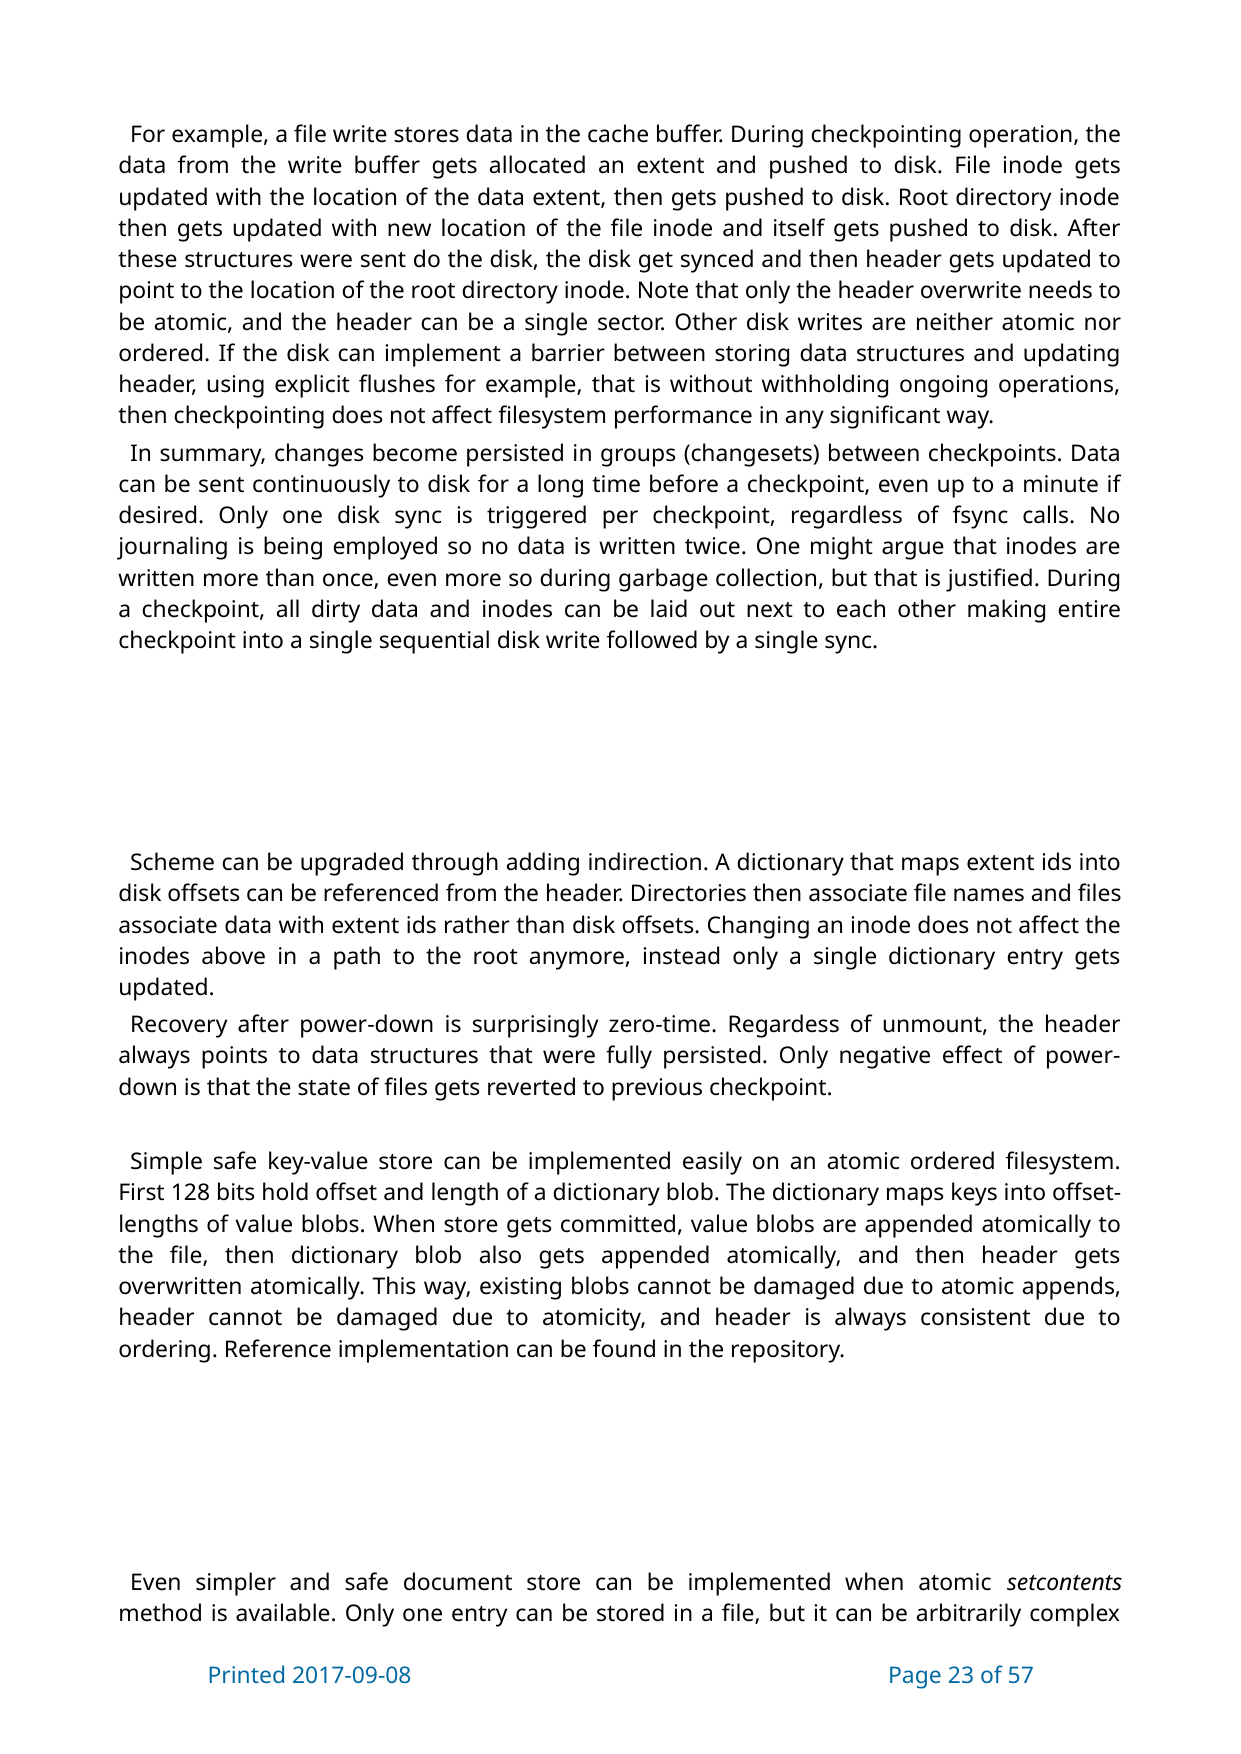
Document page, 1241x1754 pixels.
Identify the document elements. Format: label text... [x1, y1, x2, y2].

text Scheme can be upgraded through adding indirection. A dictionary that maps extent ids into disk offsets can be referenced from the header. Directories then associate file names and files associate data with extent ids rather than disk offsets. Changing an inode does not affect the inodes above in a path to the root anymore, instead only a single dictionary entry gets updated. [118, 846, 1122, 1002]
text Recovery after power-down is surprisingly zero-time. Regardess of unmount, the header always points to data structures that were fully persisted. Only negative effect of power-down is that the state of files gets reverted to previous checkpoint. [118, 1008, 1122, 1102]
text Simple safe key-value store can be implemented easily on an atomic ordered filesystem. First 128 bits hold offset and length of a dictionary blob. The dictionary maps keys into offset-lengths of value blobs. When store gets committed, value blobs are appended atomically to the file, then dictionary blob also gets appended atomically, and then header gets overwritten atomically. This way, existing blobs cannot be damaged due to atomic appends, header cannot be damaged due to atomicity, and header is always consistent due to ordering. Reference implementation can be found in the repository. [118, 1145, 1122, 1364]
text Even simpler and safe document store can be implemented when atomic setcontents method is available. Only one entry can be stored in a file, but it can be arbitrarily complex [118, 1566, 1122, 1628]
text For example, a file write stores data in the cache buffer. During checkpointing operation, the data from the write buffer gets allocated an extent and pushed to disk. File inode gets updated with the location of the data extent, then gets pushed to disk. Root directory inode then gets updated with new location of the file inode and itself gets pushed to disk. After these structures were sent do the disk, the disk get synced and then header gets updated to point to the location of the root directory inode. Note that only the header overwrite needs to be atomic, and the header can be a single sector. Other disk writes are neither atomic nor ordered. If the disk can implement a barrier between storing data structures and updating header, using explicit flushes for example, that is without withholding ongoing operations, then checkpointing does not affect filesystem performance in any significant way. [118, 118, 1122, 431]
text In summary, changes become persisted in groups (changesets) between checkpoints. Data can be sent continuously to disk for a long time before a checkpoint, even up to a minute if desired. Only one disk sync is triggered per checkpoint, regardless of fsync calls. No journaling is being employed so no data is written twice. One might argue that inodes are written more than once, even more so during garbage collection, but that is justified. During a checkpoint, all dirty data and inodes can be laid out next to each other making entire checkpoint into a single sequential disk write followed by a single sync. [118, 437, 1122, 655]
